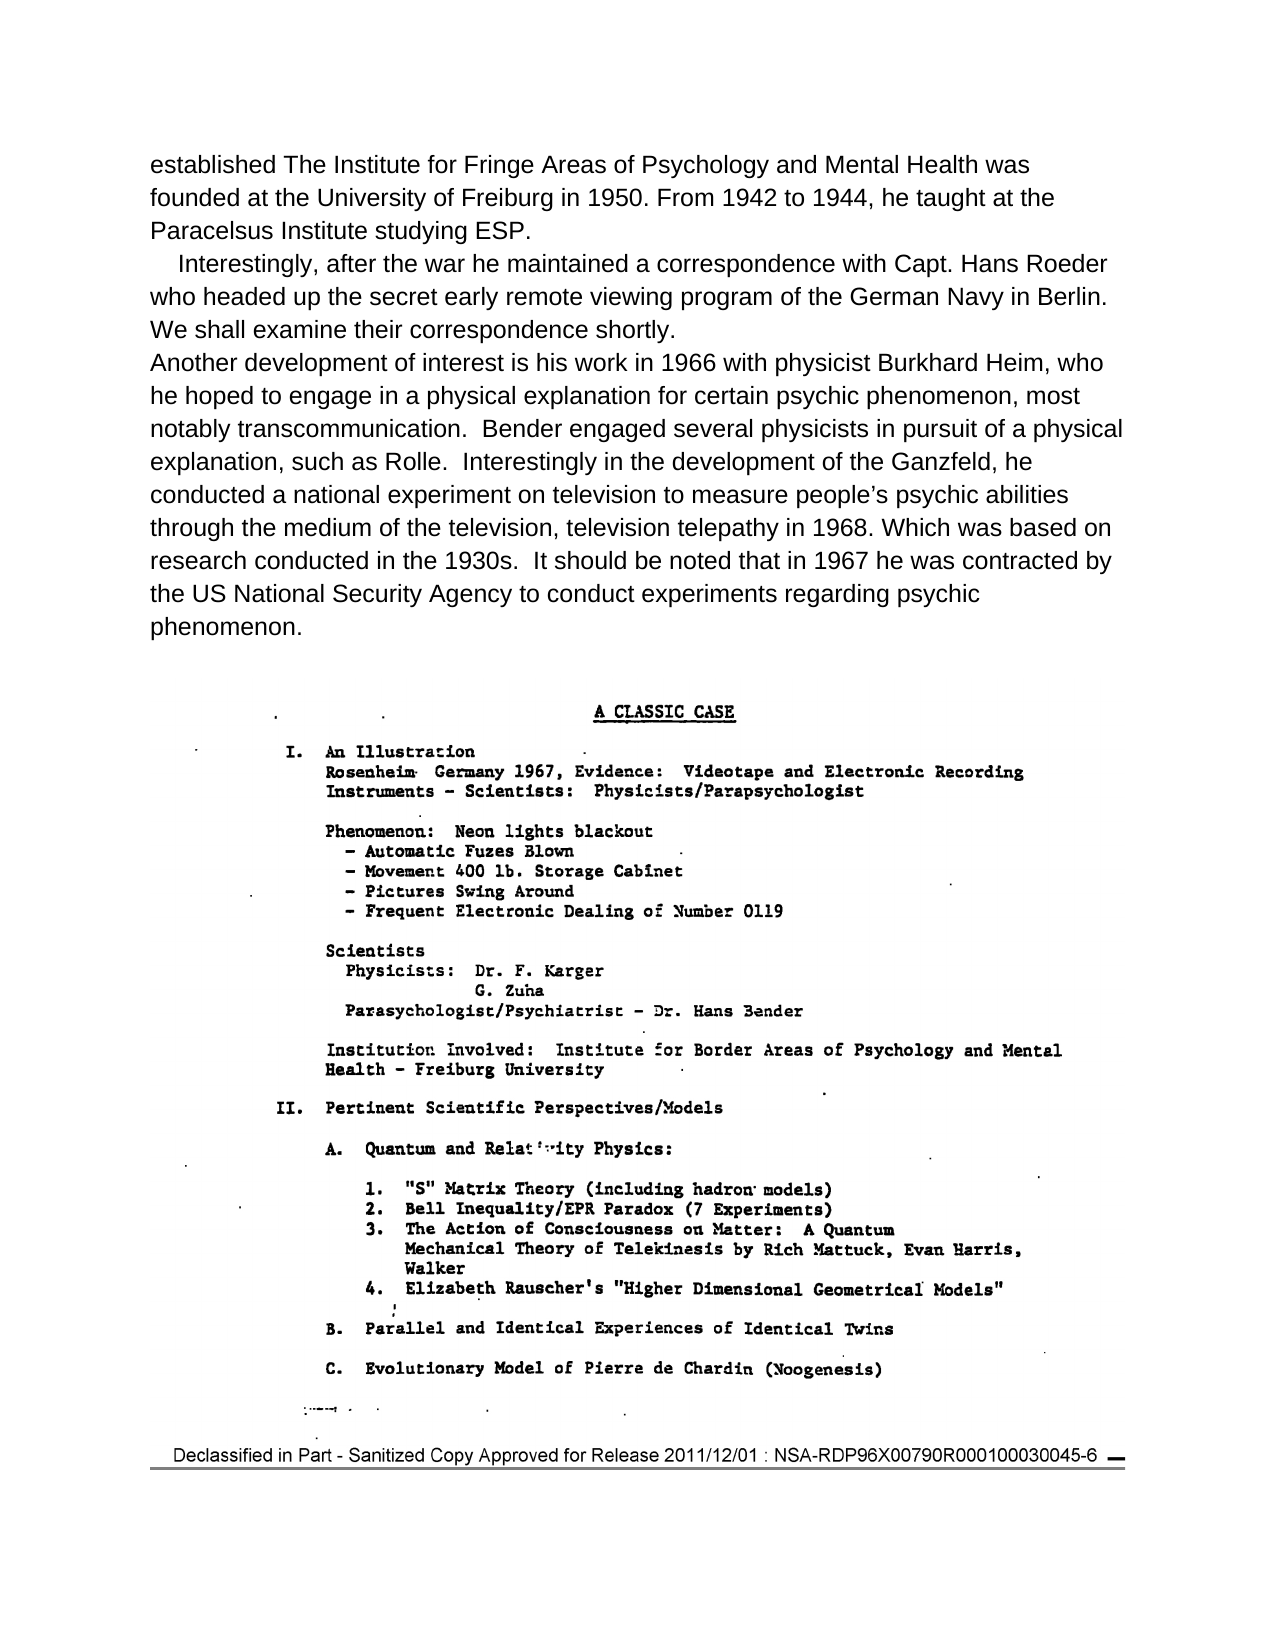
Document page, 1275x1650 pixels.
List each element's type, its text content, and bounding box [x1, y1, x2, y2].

picture [150, 678, 1125, 1470]
text established The Institute for Fringe Areas of Psychology and Mental Health was founded at the University of Freiburg in 1950. From 1942 to 1944, he taught at the Paracelsus Institute studying ESP. Interestingly, after the war he maintained a correspondence with Capt. Hans Roeder who headed up the secret early remote viewing program of the German Navy in Berlin. We shall examine their correspondence shortly. Another development of interest is his work in 1966 with physicist Burkhard Heim, who he hoped to engage in a physical explanation for certain psychic phenomenon, most notably transcommunication. Bender engaged several physicists in pursuit of a physical explanation, such as Rolle. Interestingly in the development of the Ganzfeld, he conducted a national experiment on television to measure people’s psychic abilities through the medium of the television, television telepathy in 1968. Which was based on research conducted in the 1930s. It should be noted that in 1967 he was contracted by the US National Security Agency to conduct experiments regarding psychic phenomenon. [150, 150, 1125, 641]
